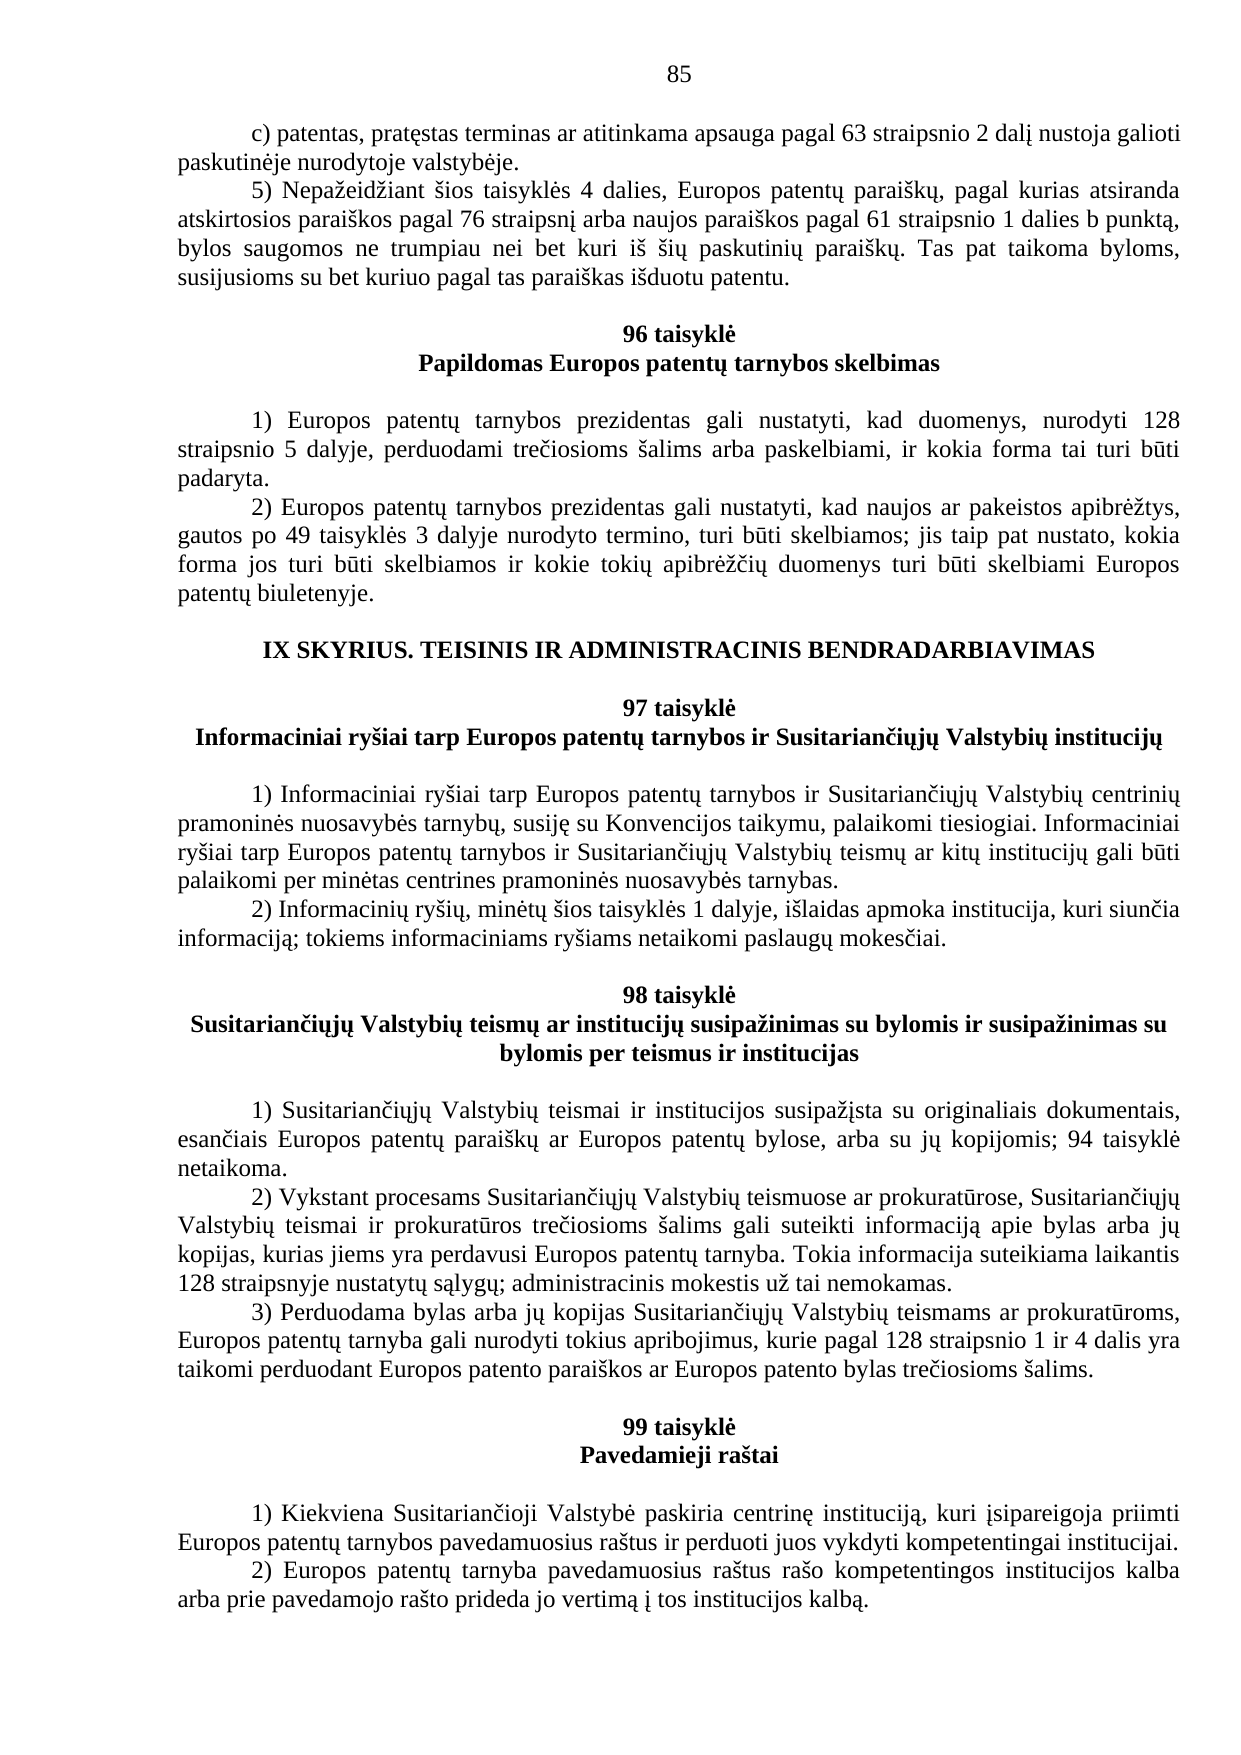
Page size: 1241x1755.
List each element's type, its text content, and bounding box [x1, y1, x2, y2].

text 97 taisyklė [177, 693, 1181, 722]
text 1) Europos patentų tarnybos prezidentas gali nustatyti, kad duomenys, nurodyti 128 straipsnio 5 dalyje, perduodami trečiosioms šalims arba paskelbiami, ir kokia forma tai turi būti padaryta. [177, 406, 1181, 492]
text 3) Perduodama bylas arba jų kopijas Susitariančiųjų Valstybių teismams ar prokuratūroms, Europos patentų tarnyba gali nurodyti tokius apribojimus, kurie pagal 128 straipsnio 1 ir 4 dalis yra taikomi perduodant Europos patento paraiškos ar Europos patento bylas trečiosioms šalims. [177, 1297, 1181, 1383]
text 2) Vykstant procesams Susitariančiųjų Valstybių teismuose ar prokuratūrose, Susitariančiųjų Valstybių teismai ir prokuratūros trečiosioms šalims gali suteikti informaciją apie bylas arba jų kopijas, kurias jiems yra perdavusi Europos patentų tarnyba. Tokia informacija suteikiama laikantis 128 straipsnyje nustatytų sąlygų; administracinis mokestis už tai nemokamas. [177, 1182, 1181, 1297]
text Papildomas Europos patentų tarnybos skelbimas [177, 348, 1181, 377]
text 96 taisyklė [177, 319, 1181, 348]
text 98 taisyklė [177, 981, 1181, 1009]
text 99 taisyklė [177, 1412, 1181, 1441]
text IX skyrius. Teisinis ir administracinis bendradarbiavimas [177, 636, 1181, 664]
text Pavedamieji raštai [177, 1441, 1181, 1469]
text 1) Informaciniai ryšiai tarp Europos patentų tarnybos ir Susitariančiųjų Valstybių centrinių pramoninės nuosavybės tarnybų, susiję su Konvencijos taikymu, palaikomi tiesiogiai. Informaciniai ryšiai tarp Europos patentų tarnybos ir Susitariančiųjų Valstybių teismų ar kitų institucijų gali būti palaikomi per minėtas centrines pramoninės nuosavybės tarnybas. [177, 779, 1181, 894]
text c) patentas, pratęstas terminas ar atitinkama apsauga pagal 63 straipsnio 2 dalį nustoja galioti paskutinėje nurodytoje valstybėje. [177, 118, 1181, 176]
text 2) Informacinių ryšių, minėtų šios taisyklės 1 dalyje, išlaidas apmoka institucija, kuri siunčia informaciją; tokiems informaciniams ryšiams netaikomi paslaugų mokesčiai. [177, 894, 1181, 952]
text Informaciniai ryšiai tarp Europos patentų tarnybos ir Susitariančiųjų Valstybių institucijų [177, 722, 1181, 751]
text 2) Europos patentų tarnyba pavedamuosius raštus rašo kompetentingos institucijos kalba arba prie pavedamojo rašto prideda jo vertimą į tos institucijos kalbą. [177, 1556, 1181, 1613]
text 1) Kiekviena Susitariančioji Valstybė paskiria centrinę instituciją, kuri įsipareigoja priimti Europos patentų tarnybos pavedamuosius raštus ir perduoti juos vykdyti kompetentingai institucijai. [177, 1498, 1181, 1556]
text 5) Nepažeidžiant šios taisyklės 4 dalies, Europos patentų paraiškų, pagal kurias atsiranda atskirtosios paraiškos pagal 76 straipsnį arba naujos paraiškos pagal 61 straipsnio 1 dalies b punktą, bylos saugomos ne trumpiau nei bet kuri iš šių paskutinių paraiškų. Tas pat taikoma byloms, susijusioms su bet kuriuo pagal tas paraiškas išduotu patentu. [177, 176, 1181, 291]
text 1) Susitariančiųjų Valstybių teismai ir institucijos susipažįsta su originaliais dokumentais, esančiais Europos patentų paraiškų ar Europos patentų bylose, arba su jų kopijomis; 94 taisyklė netaikoma. [177, 1096, 1181, 1182]
text Susitariančiųjų Valstybių teismų ar institucijų susipažinimas su bylomis ir susipažinimas su bylomis per teismus ir institucijas [177, 1009, 1181, 1067]
text 2) Europos patentų tarnybos prezidentas gali nustatyti, kad naujos ar pakeistos apibrėžtys, gautos po 49 taisyklės 3 dalyje nurodyto termino, turi būti skelbiamos; jis taip pat nustato, kokia forma jos turi būti skelbiamos ir kokie tokių apibrėžčių duomenys turi būti skelbiami Europos patentų biuletenyje. [177, 492, 1181, 607]
